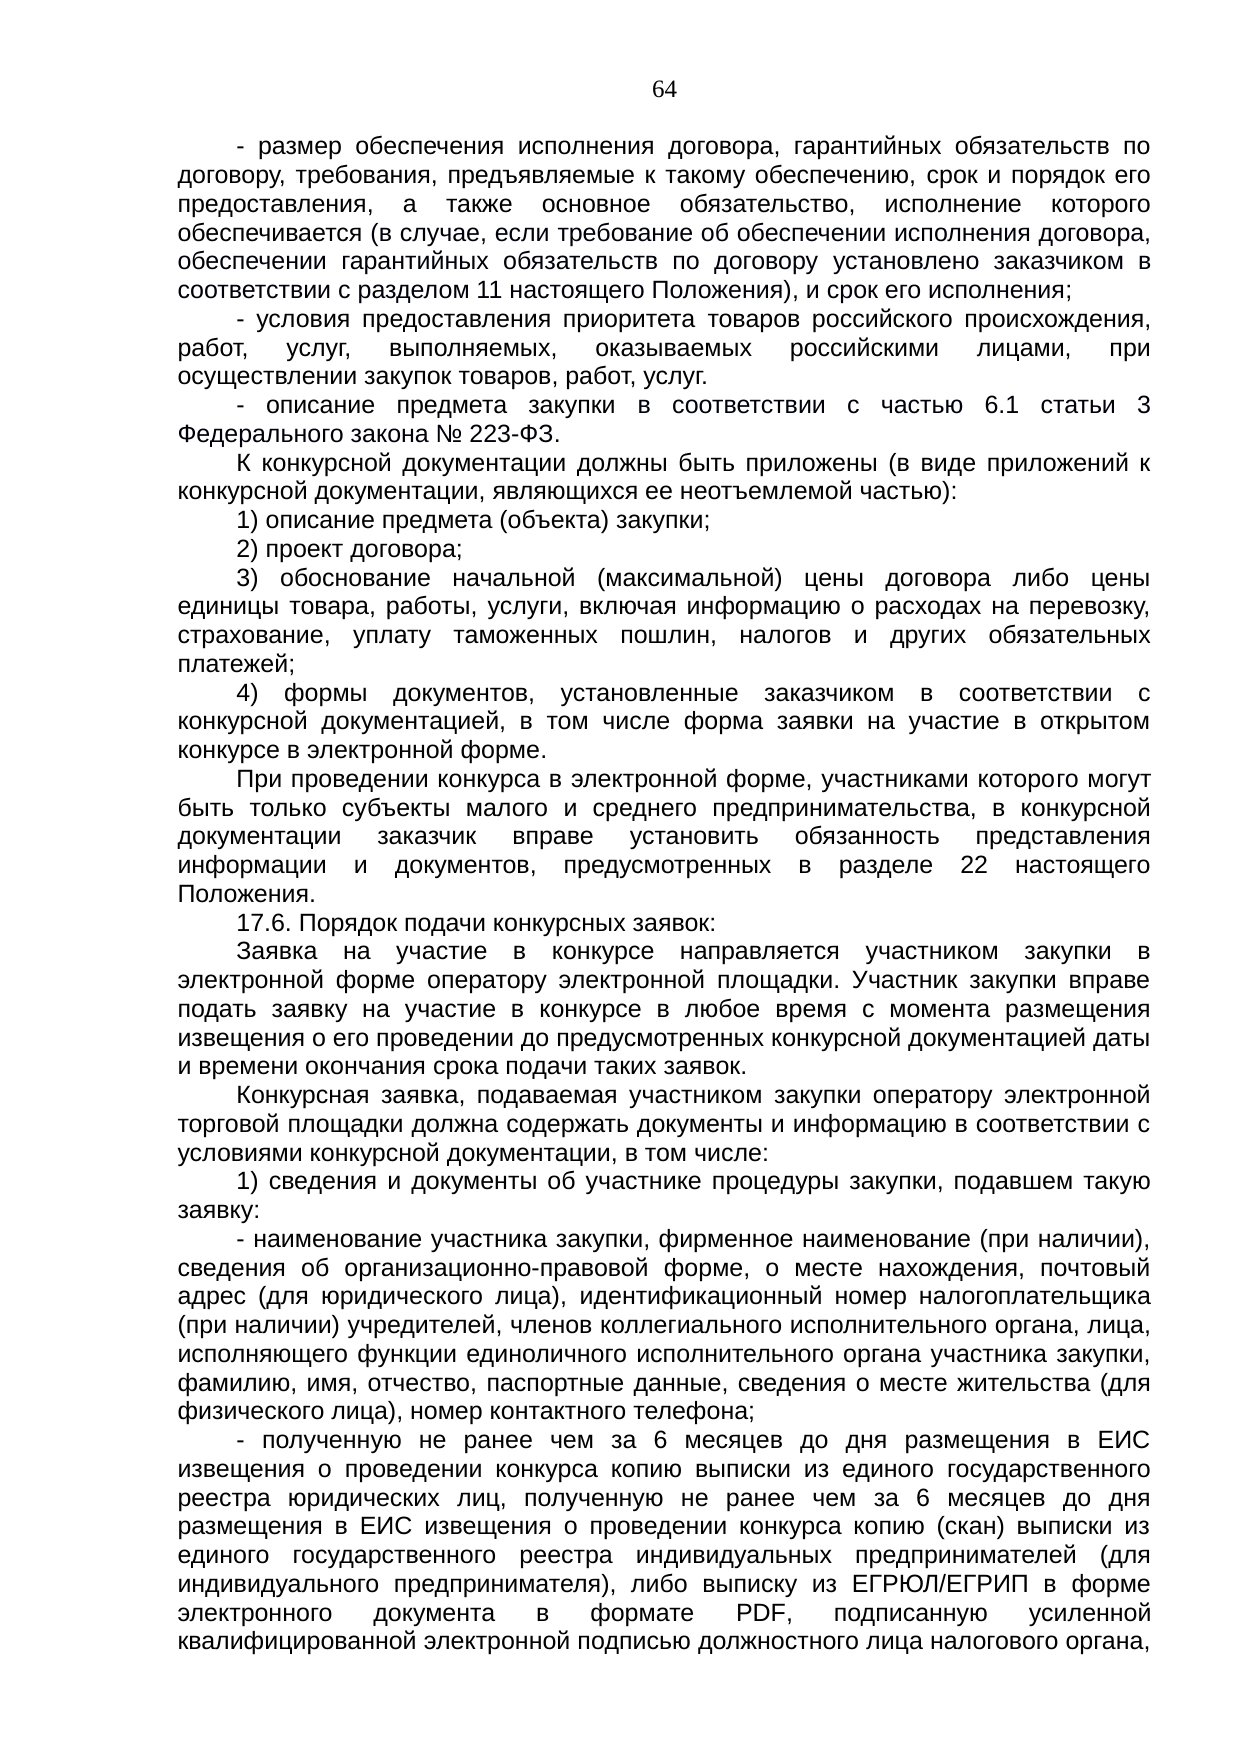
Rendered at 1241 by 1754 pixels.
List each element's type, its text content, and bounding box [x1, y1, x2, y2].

text При проведении конкурса в электронной форме, участниками которого могут быть только субъекты малого и среднего предпринимательства, в конкурсной документации заказчик вправе установить обязанность представления информации и документов, предусмотренных в разделе 22 настоящего Положения. [177, 764, 1152, 908]
text - полученную не ранее чем за 6 месяцев до дня размещения в ЕИС извещения о проведении конкурса копию выписки из единого государственного реестра юридических лиц, полученную не ранее чем за 6 месяцев до дня размещения в ЕИС извещения о проведении конкурса копию (скан) выписки из единого государственного реестра индивидуальных предпринимателей (для индивидуального предпринимателя), либо выписку из ЕГРЮЛ/ЕГРИП в форме электронного документа в формате PDF, подписанную усиленной квалифицированной электронной подписью должностного лица налогового органа, [177, 1425, 1152, 1655]
text - описание предмета закупки в соответствии с частью 6.1 статьи 3 Федерального закона № 223-ФЗ. [177, 390, 1152, 448]
text К конкурсной документации должны быть приложены (в виде приложений к конкурсной документации, являющихся ее неотъемлемой частью): [177, 448, 1152, 505]
text - условия предоставления приоритета товаров российского происхождения, работ, услуг, выполняемых, оказываемых российскими лицами, при осуществлении закупок товаров, работ, услуг. [177, 304, 1152, 390]
text - наименование участника закупки, фирменное наименование (при наличии), сведения об организационно-правовой форме, о месте нахождения, почтовый адрес (для юридического лица), идентификационный номер налогоплательщика (при наличии) учредителей, членов коллегиального исполнительного органа, лица, исполняющего функции единоличного исполнительного органа участника закупки, фамилию, имя, отчество, паспортные данные, сведения о месте жительства (для физического лица), номер контактного телефона; [177, 1224, 1152, 1425]
text 1) сведения и документы об участнике процедуры закупки, подавшем такую заявку: [177, 1166, 1152, 1224]
text 17.6. Порядок подачи конкурсных заявок: [177, 908, 1152, 936]
text 2) проект договора; [177, 534, 1152, 563]
text - размер обеспечения исполнения договора, гарантийных обязательств по договору, требования, предъявляемые к такому обеспечению, срок и порядок его предоставления, а также основное обязательство, исполнение которого обеспечивается (в случае, если требование об обеспечении исполнения договора, обеспечении гарантийных обязательств по договору установлено заказчиком в соответствии с разделом 11 настоящего Положения), и срок его исполнения; [177, 131, 1152, 304]
text Заявка на участие в конкурсе направляется участником закупки в электронной форме оператору электронной площадки. Участник закупки вправе подать заявку на участие в конкурсе в любое время с момента размещения извещения о его проведении до предусмотренных конкурсной документацией даты и времени окончания срока подачи таких заявок. [177, 936, 1152, 1080]
text Конкурсная заявка, подаваемая участником закупки оператору электронной торговой площадки должна содержать документы и информацию в соответствии с условиями конкурсной документации, в том числе: [177, 1080, 1152, 1166]
text 3) обоснование начальной (максимальной) цены договора либо цены единицы товара, работы, услуги, включая информацию о расходах на перевозку, страхование, уплату таможенных пошлин, налогов и других обязательных платежей; [177, 563, 1152, 678]
text 4) формы документов, установленные заказчиком в соответствии с конкурсной документацией, в том числе форма заявки на участие в открытом конкурсе в электронной форме. [177, 678, 1152, 764]
text 1) описание предмета (объекта) закупки; [177, 505, 1152, 534]
